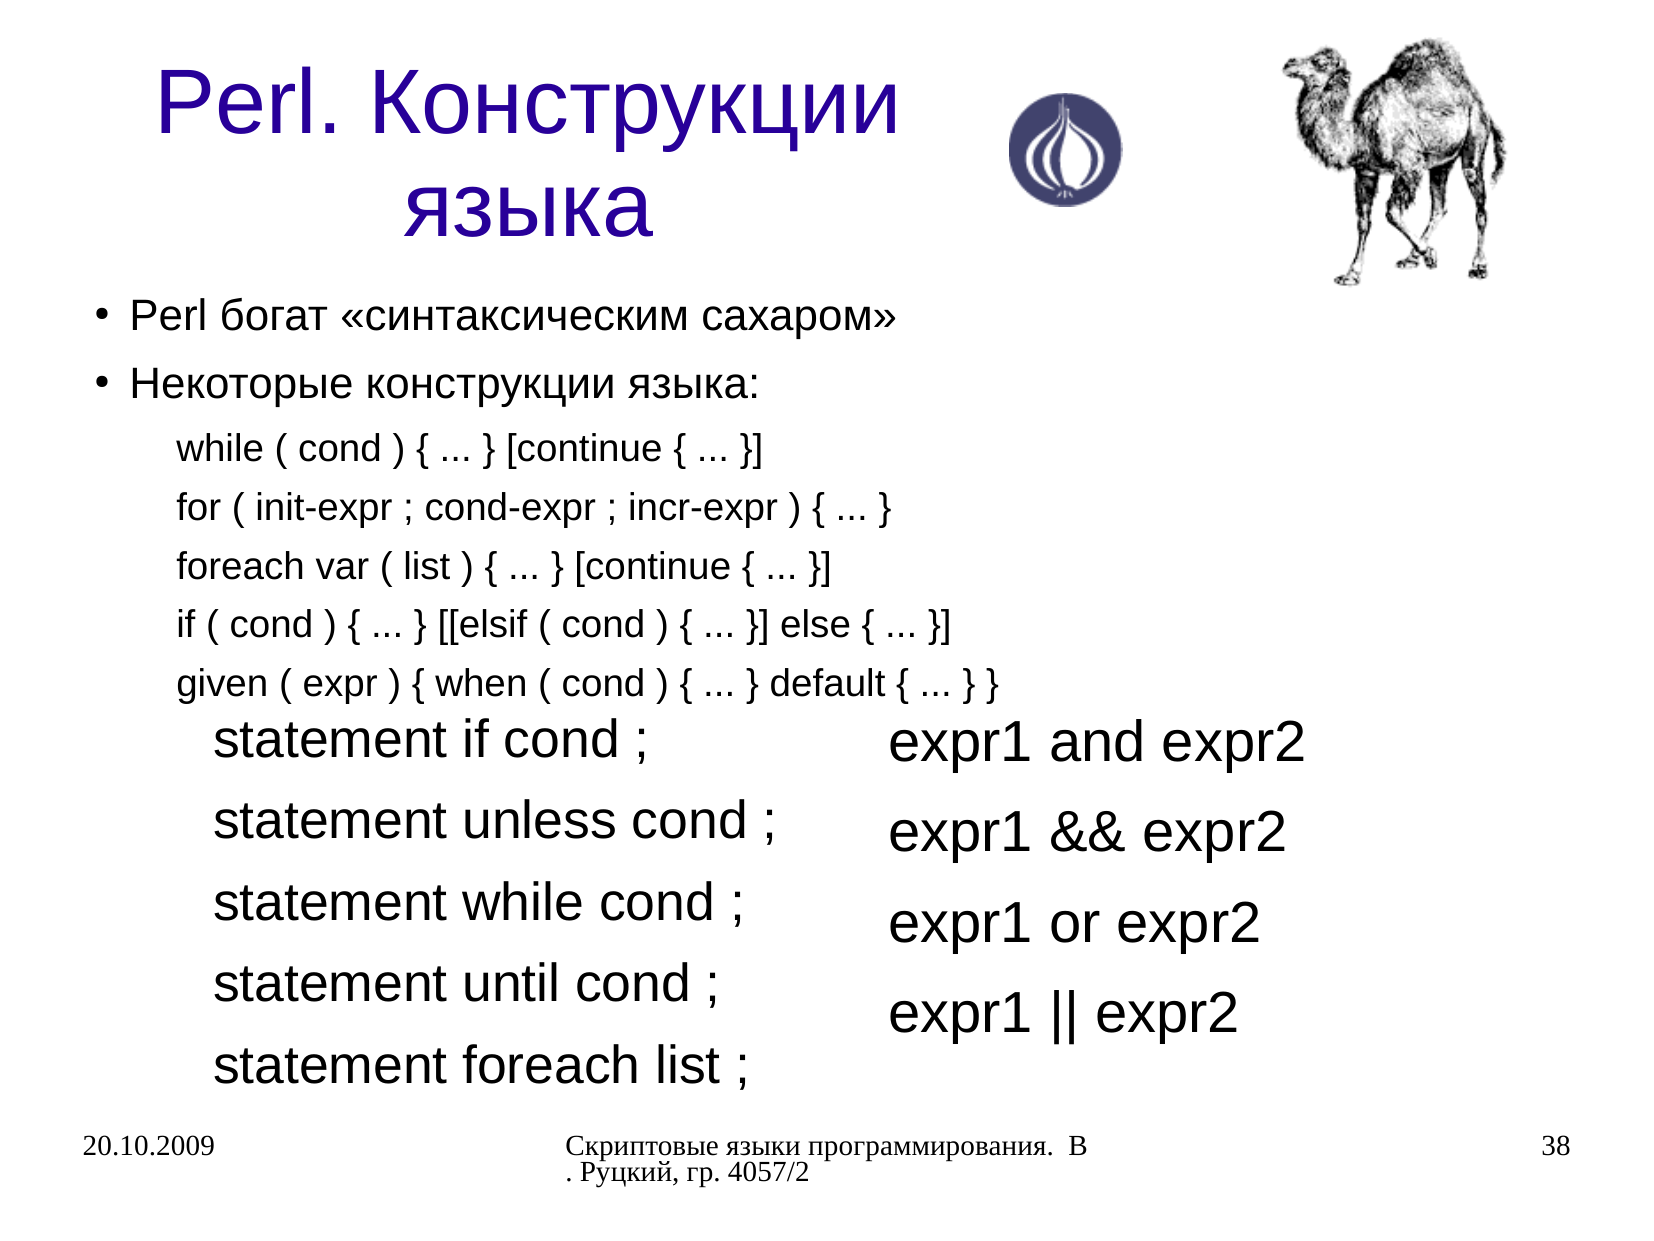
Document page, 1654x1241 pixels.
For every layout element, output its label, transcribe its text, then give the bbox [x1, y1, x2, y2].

picture [1269, 29, 1524, 293]
picture [1009, 93, 1123, 207]
list Perl богат «синтаксическим сахаром» Некоторые конструкции языка: while ( cond ) { ... } [continue { ... }] for ( init-expr ; cond-expr ; incr-expr ) { ... } foreach var ( list ) { ... } [continue { ... }] if ( cond ) { ... } [[elsif ( cond ) { ... }] else { ... }] given ( expr ) { when ( cond ) { ... } default { ... } } [82, 290, 1565, 709]
title Perl. Конструкции языка [82, 49, 975, 257]
list statement if cond ; statement unless cond ; statement while cond ; statement until cond ; statement foreach list ; [82, 708, 798, 1139]
list expr1 and expr2 expr1 && expr2 expr1 or expr2 expr1 || expr2 [826, 708, 1565, 1050]
